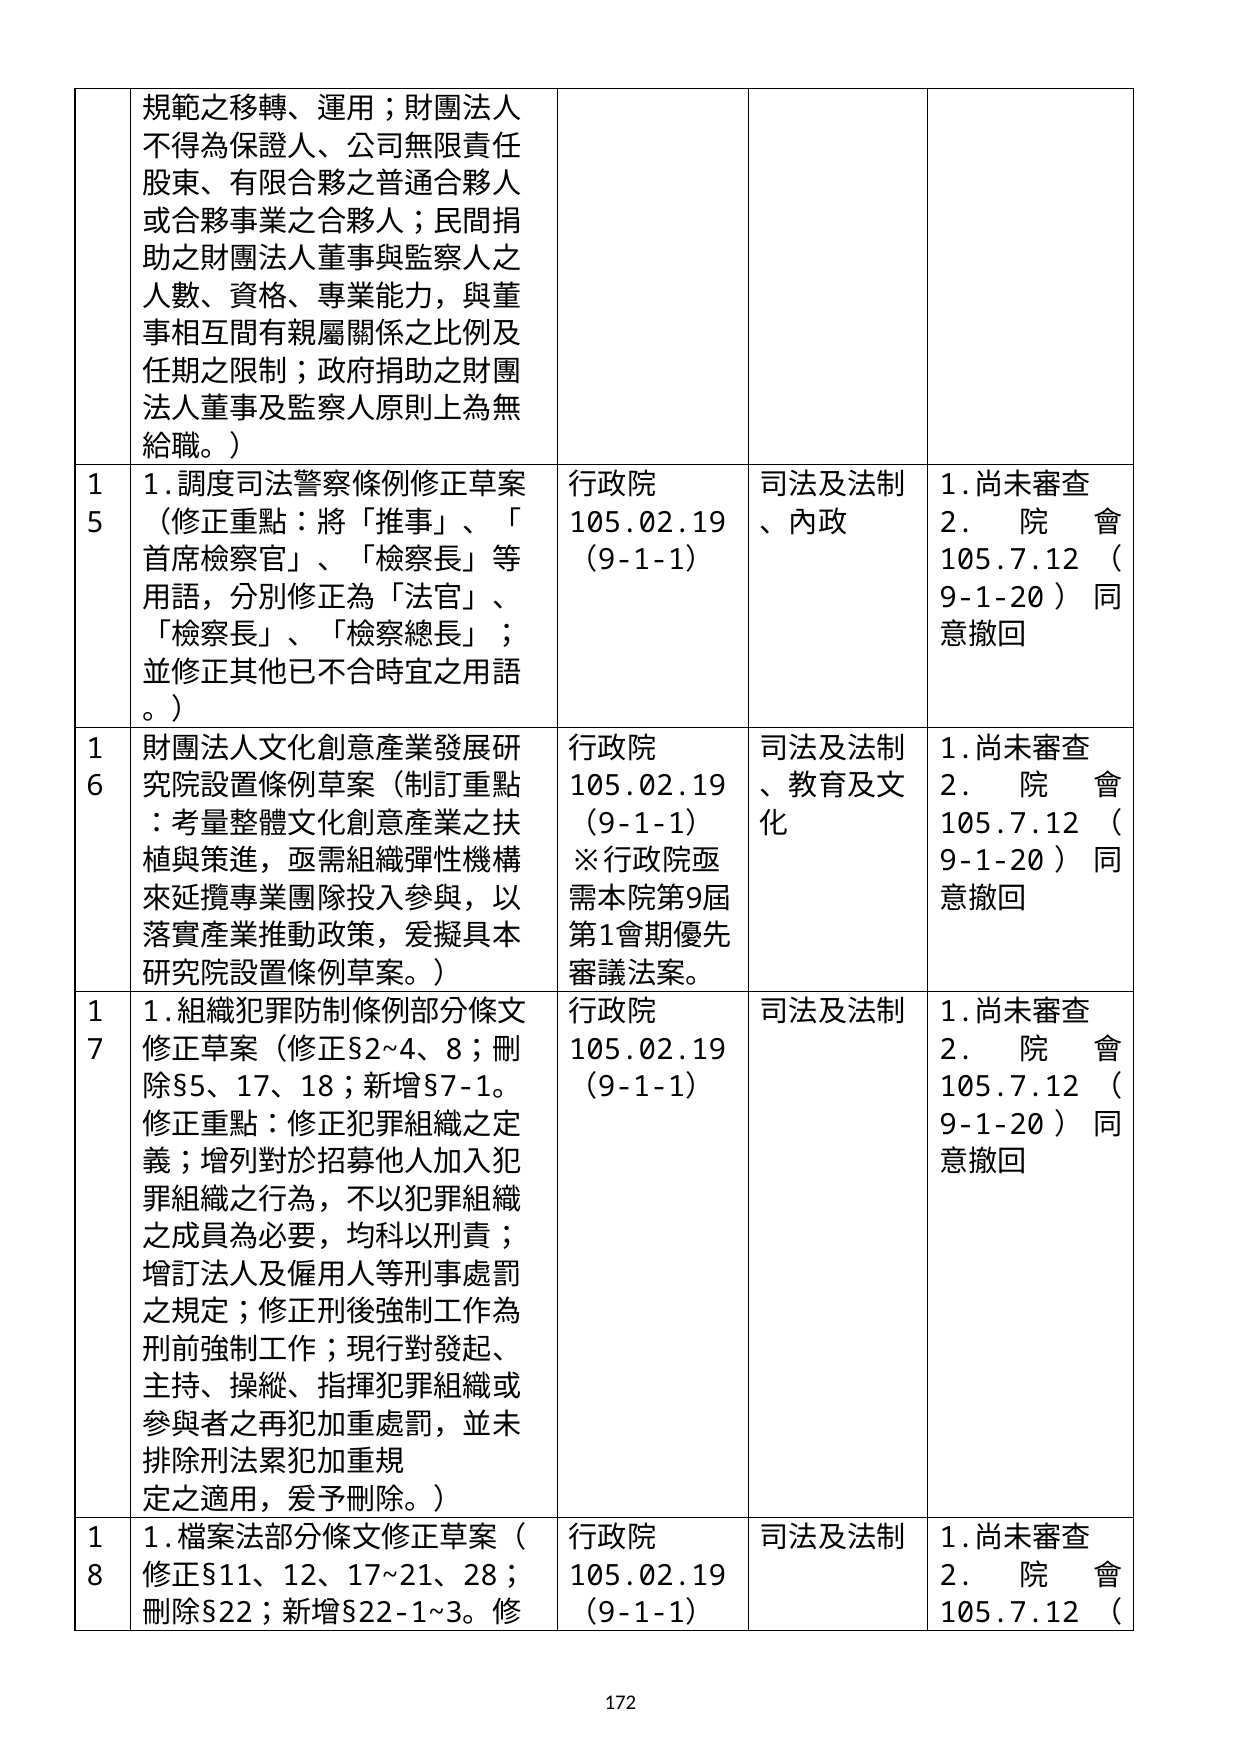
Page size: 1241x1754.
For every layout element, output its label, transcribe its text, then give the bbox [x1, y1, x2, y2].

table_cell 行政院 105.02.19 （9-1-1） [558, 465, 748, 727]
table_cell 財團法人文化創意產業發展研究院設置條例草案（制訂重點：考量整體文化創意產業之扶植與策進，亟需組織彈性機構來延攬專業團隊投入參與，以落實產業推動政策，爰擬具本研究院設置條例草案。） [131, 728, 557, 991]
table_cell 15 [76, 465, 130, 727]
table_cell [928, 89, 1133, 464]
table_cell 1.尚未審查 2.院會105.7.12（9-1-20）同意撤回 [928, 465, 1133, 727]
table_cell 1.調度司法警察條例修正草案（修正重點：將「推事」、「首席檢察官」、「檢察長」等用語，分別修正為「法官」、「檢察長」、「檢察總長」；並修正其他已不合時宜之用語。） [131, 465, 557, 727]
table_cell 行政院 105.02.19 （9-1-1） [558, 1518, 748, 1630]
table_cell 16 [76, 728, 130, 991]
table_cell 司法及法制、教育及文化 [749, 728, 927, 991]
table_cell 17 [76, 992, 130, 1517]
table_cell 行政院 105.02.19 （9-1-1） ※行政院亟需本院第9屆第1會期優先審議法案。 [558, 728, 748, 991]
table_cell 司法及法制 [749, 992, 927, 1517]
table_cell 1.尚未審查 2.院會105.7.12（ [928, 1518, 1133, 1630]
table_cell 1.檔案法部分條文修正草案（修正§11、12、17~21、28；刪除§22；新增§22-1~3。修 [131, 1518, 557, 1630]
table_cell 1.尚未審查 2.院會105.7.12（9-1-20）同意撤回 [928, 992, 1133, 1517]
table_cell [76, 89, 130, 464]
table_cell 1.組織犯罪防制條例部分條文修正草案（修正§2~4、8；刪除§5、17、18；新增§7-1。修正重點：修正犯罪組織之定義；增列對於招募他人加入犯罪組織之行為，不以犯罪組織之成員為必要，均科以刑責；增訂法人及僱用人等刑事處罰之規定；修正刑後強制工作為刑前強制工作；現行對發起、主持、操縱、指揮犯罪組織或參與者之再犯加重處罰，並未排除刑法累犯加重規 定之適用，爰予刪除。） [131, 992, 557, 1517]
table_cell [558, 89, 748, 464]
table_cell 18 [76, 1518, 130, 1630]
table_cell [749, 89, 927, 464]
table_cell 行政院 105.02.19 （9-1-1） [558, 992, 748, 1517]
table_cell 規範之移轉、運用；財團法人不得為保證人、公司無限責任股東、有限合夥之普通合夥人或合夥事業之合夥人；民間捐助之財團法人董事與監察人之人數、資格、專業能力，與董事相互間有親屬關係之比例及任期之限制；政府捐助之財團法人董事及監察人原則上為無給職。） [131, 89, 557, 464]
table_cell 司法及法制 [749, 1518, 927, 1630]
table_cell 司法及法制、內政 [749, 465, 927, 727]
table_cell 1.尚未審查 2.院會105.7.12（9-1-20）同意撤回 [928, 728, 1133, 991]
